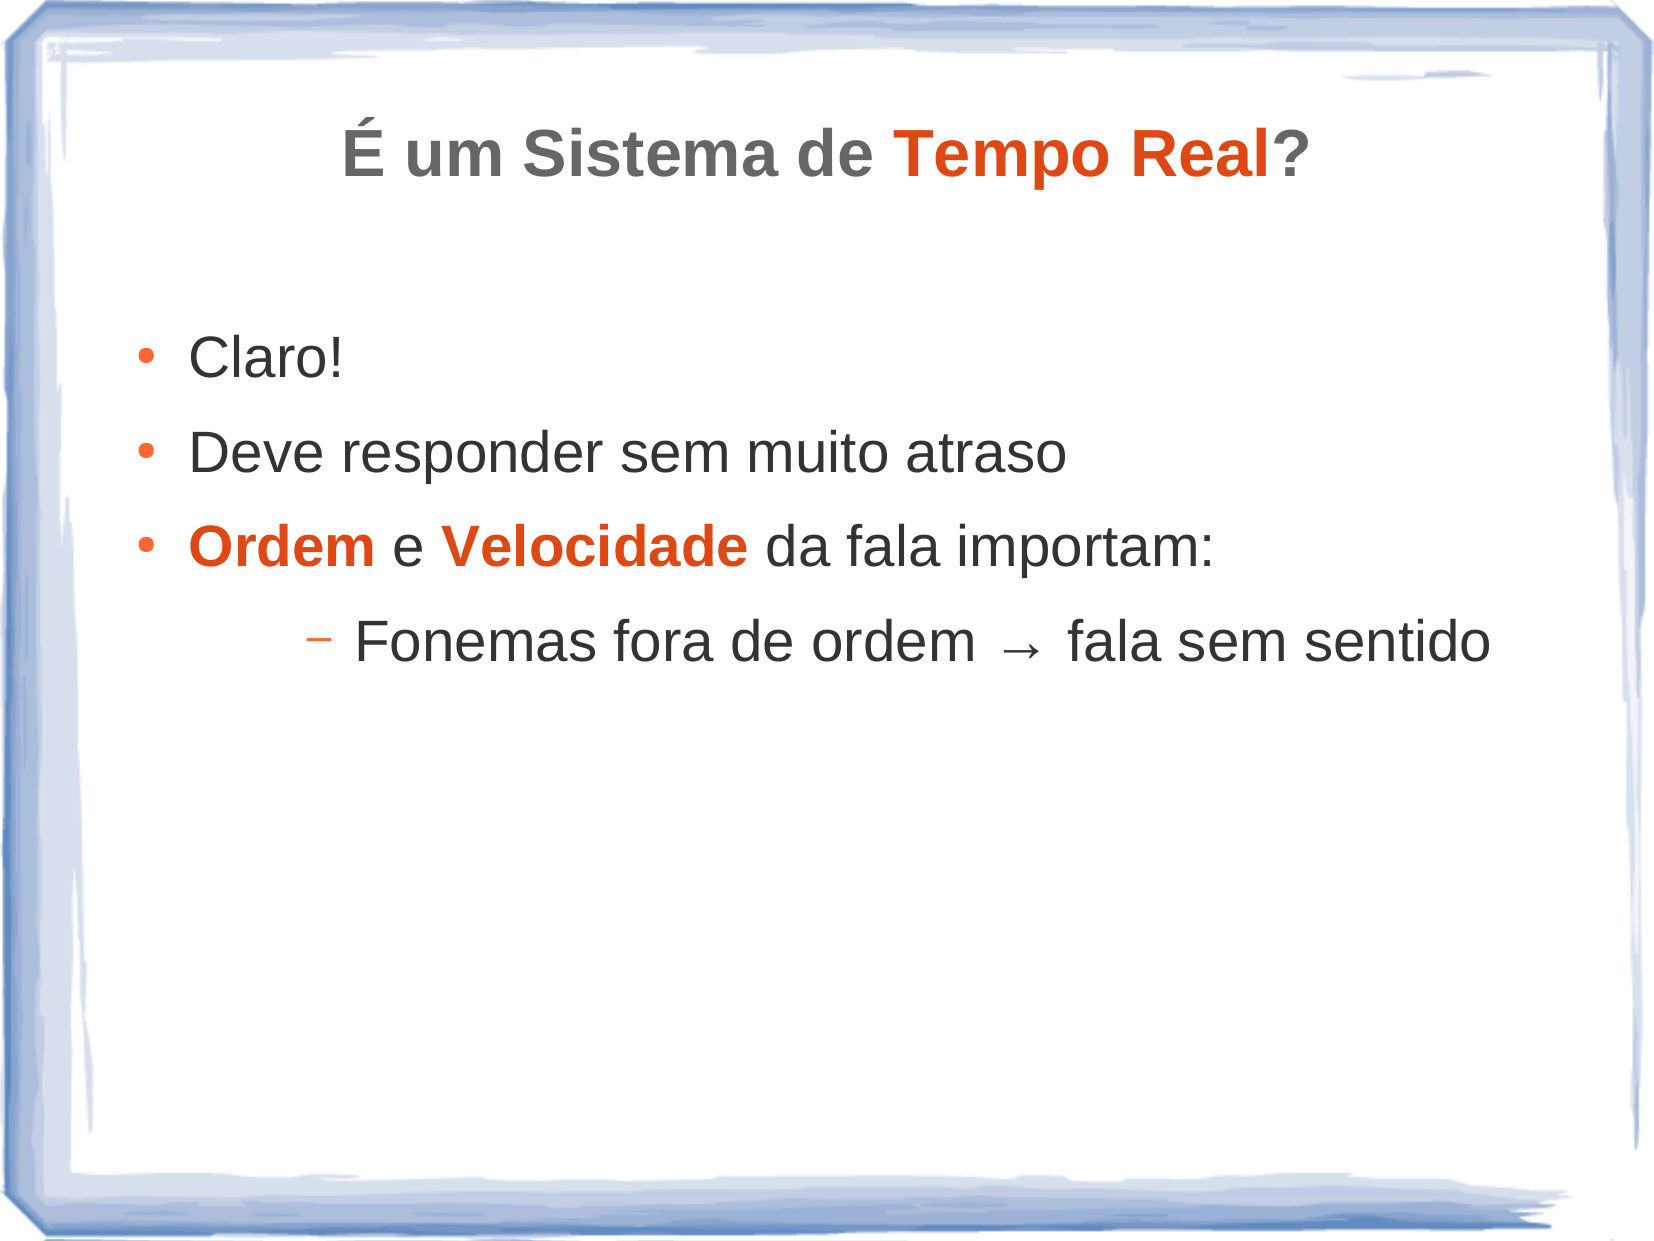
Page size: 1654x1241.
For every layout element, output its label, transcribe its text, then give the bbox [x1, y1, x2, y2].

title É um Sistema de Tempo Real? [82, 49, 1571, 257]
picture [0, 0, 1654, 1241]
list Claro! Deve responder sem muito atraso Ordem e Velocidade da fala importam: Fonemas fora de ordem → fala sem sentido [118, 324, 1571, 1045]
